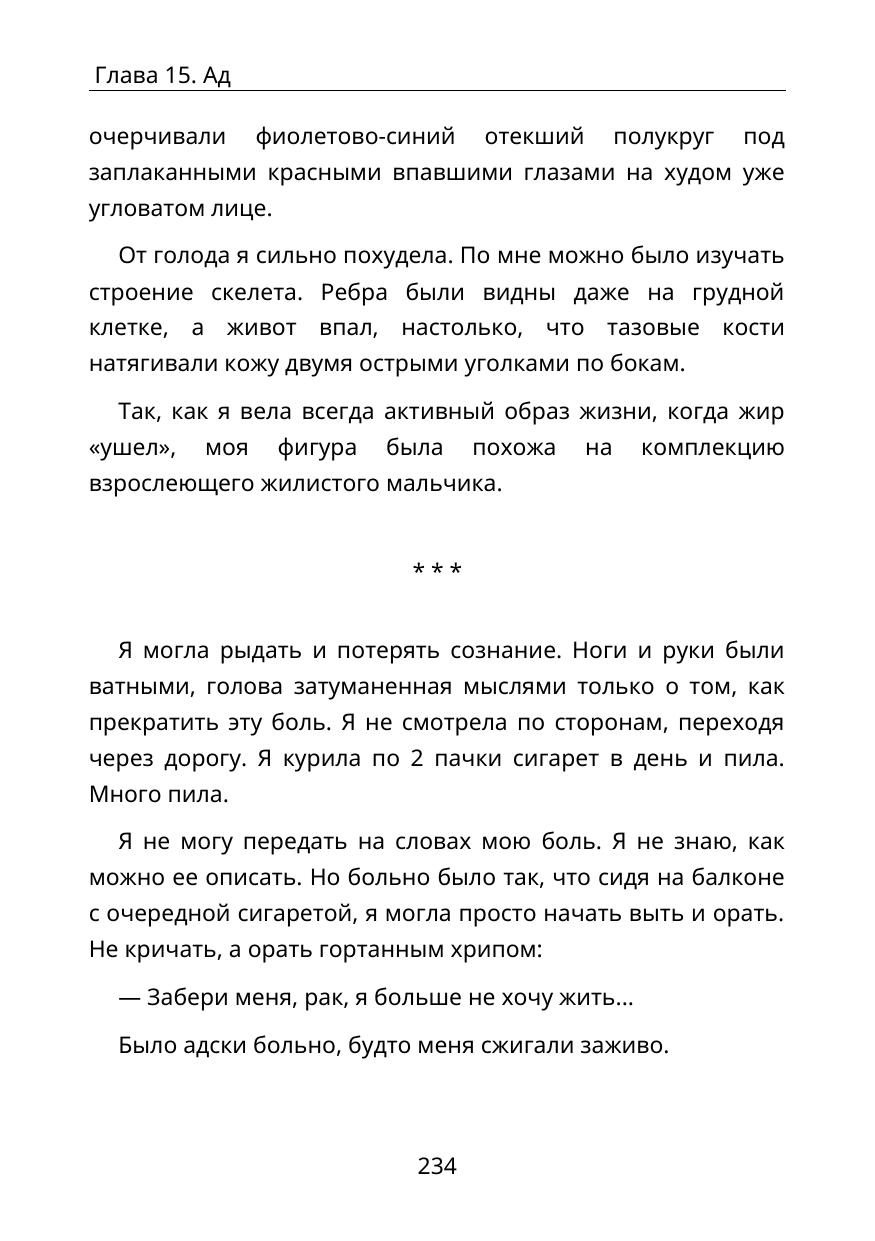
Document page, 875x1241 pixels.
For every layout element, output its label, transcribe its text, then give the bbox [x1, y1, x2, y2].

text Я не могу передать на словах мою боль. Я не знаю, как можно ее описать. Но больно было так, что сидя на балконе с очередной сигаретой, я могла просто начать выть и орать. Не кричать, а орать гортанным хрипом: [88, 825, 786, 964]
text — Забери меня, рак, я больше не хочу жить... [88, 981, 786, 1012]
subtitle * * * [88, 556, 786, 587]
text Я могла рыдать и потерять сознание. Ноги и руки были ватными, голова затуманенная мыслями только о том, как прекратить эту боль. Я не смотрела по сторонам, переходя через дорогу. Я курила по 2 пачки сигарет в день и пила. Много пила. [88, 634, 786, 809]
text Так, как я вела всегда активный образ жизни, когда жир «ушел», моя фигура была похожа на комплекцию взрослеющего жилистого мальчика. [88, 395, 786, 498]
text От голода я сильно похудела. По мне можно было изучать строение скелета. Ребра были видны даже на грудной клетке, а живот впал, настолько, что тазовые кости натягивали кожу двумя острыми уголками по бокам. [88, 239, 786, 378]
text Было адски больно, будто меня сжигали заживо. [88, 1028, 786, 1060]
text очерчивали фиолетово-синий отекший полукруг под заплаканными красными впавшими глазами на худом уже угловатом лице. [88, 120, 786, 223]
